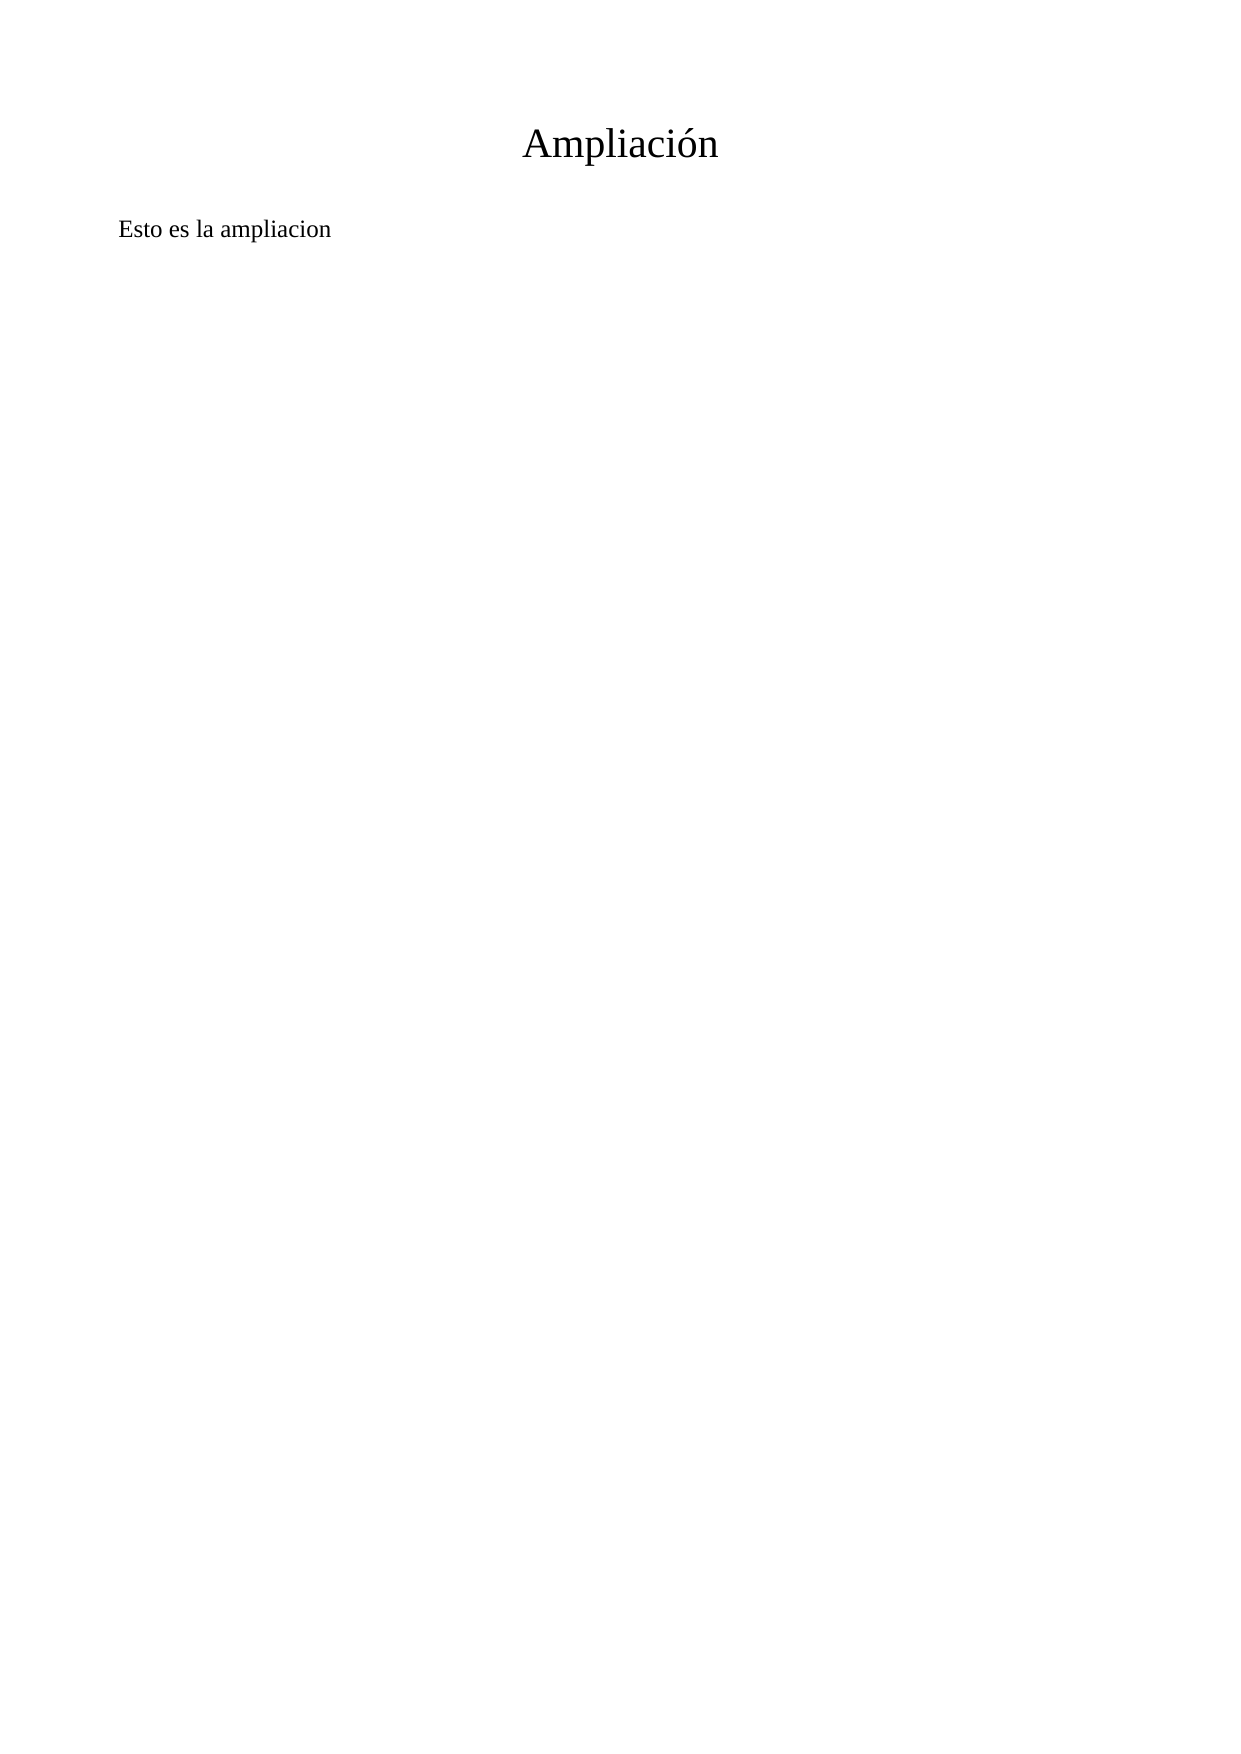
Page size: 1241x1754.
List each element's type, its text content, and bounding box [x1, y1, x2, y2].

text Esto es la ampliacion [118, 214, 1122, 243]
text Ampliación [118, 118, 1122, 166]
